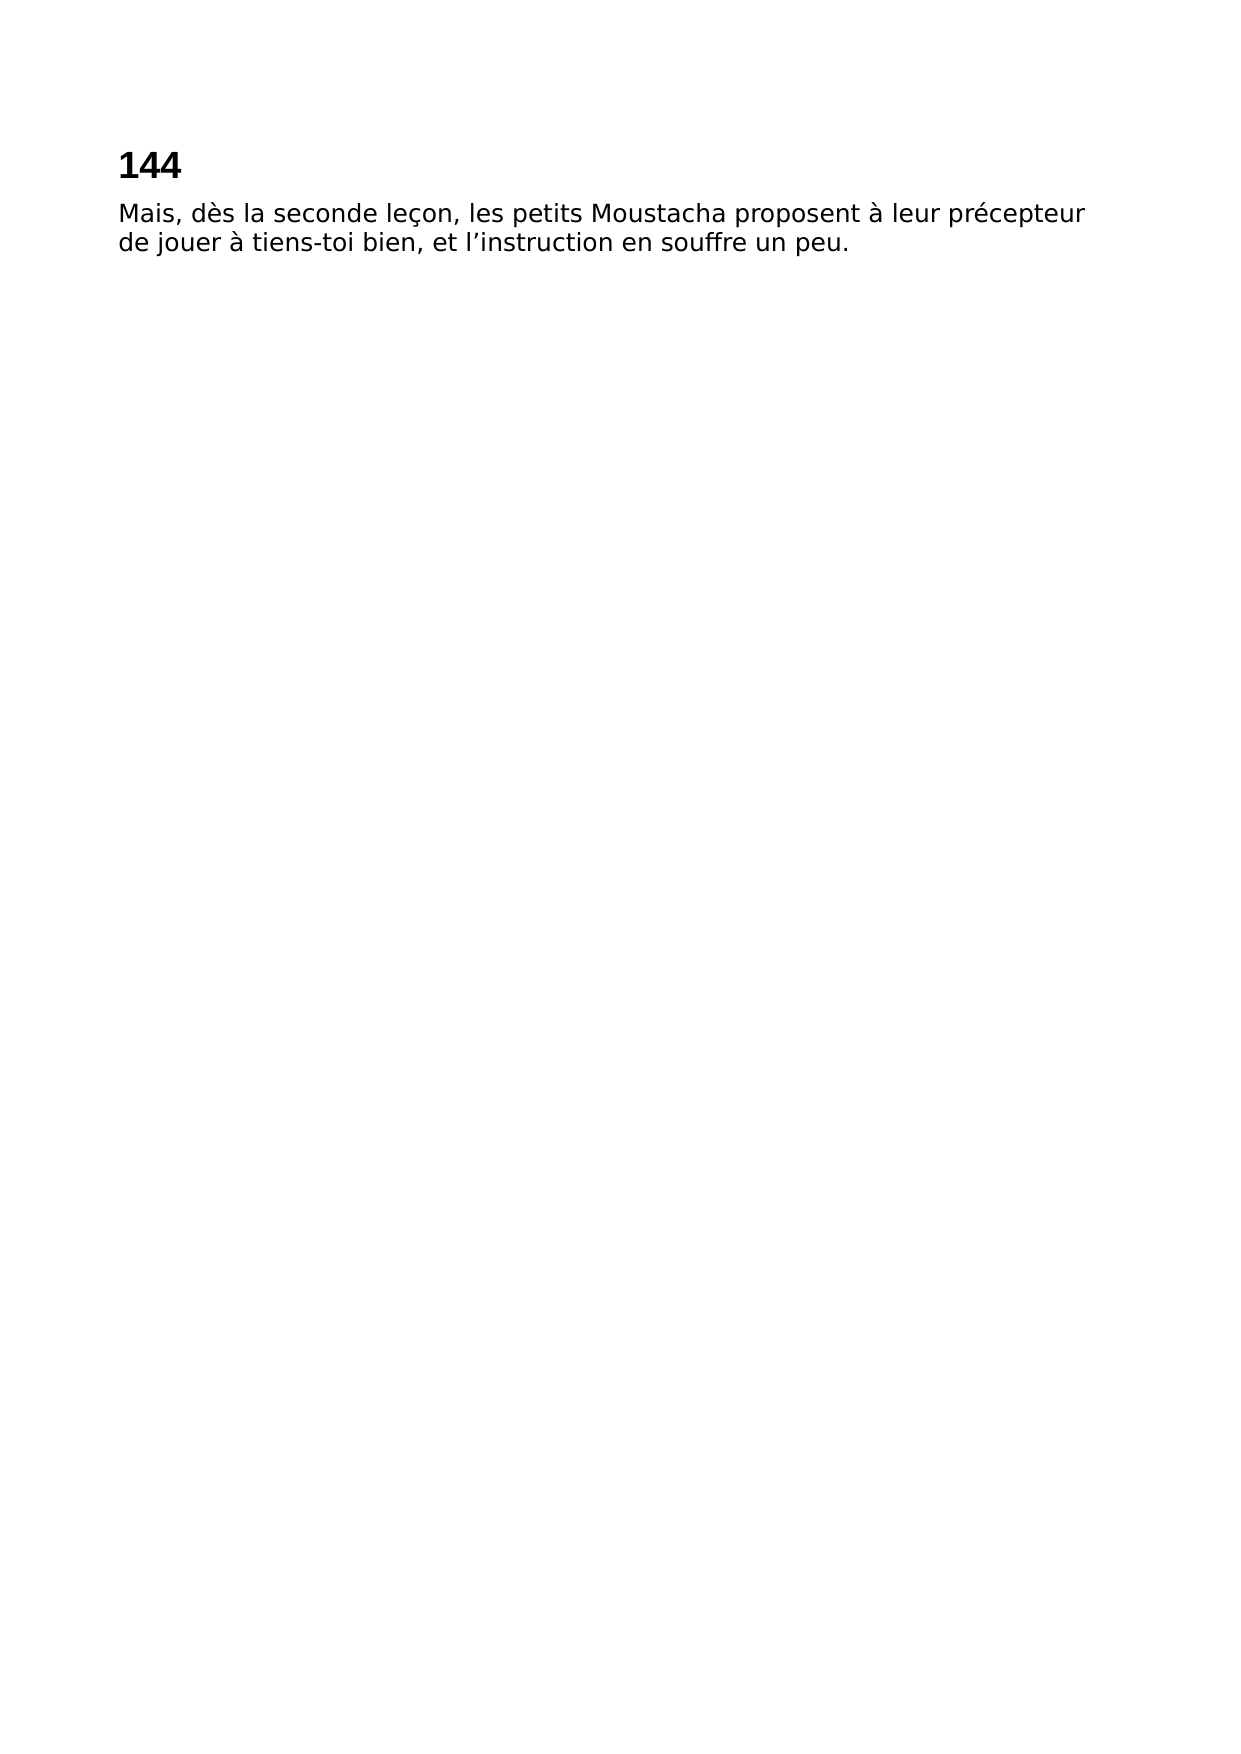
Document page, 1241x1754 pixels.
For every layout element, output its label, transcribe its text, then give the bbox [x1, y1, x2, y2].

text Mais, dès la seconde leçon, les petits Moustacha proposent à leur précepteur de jouer à tiens-toi bien, et l’instruction en souffre un peu. [118, 199, 1122, 258]
subtitle 144 [118, 143, 1122, 187]
